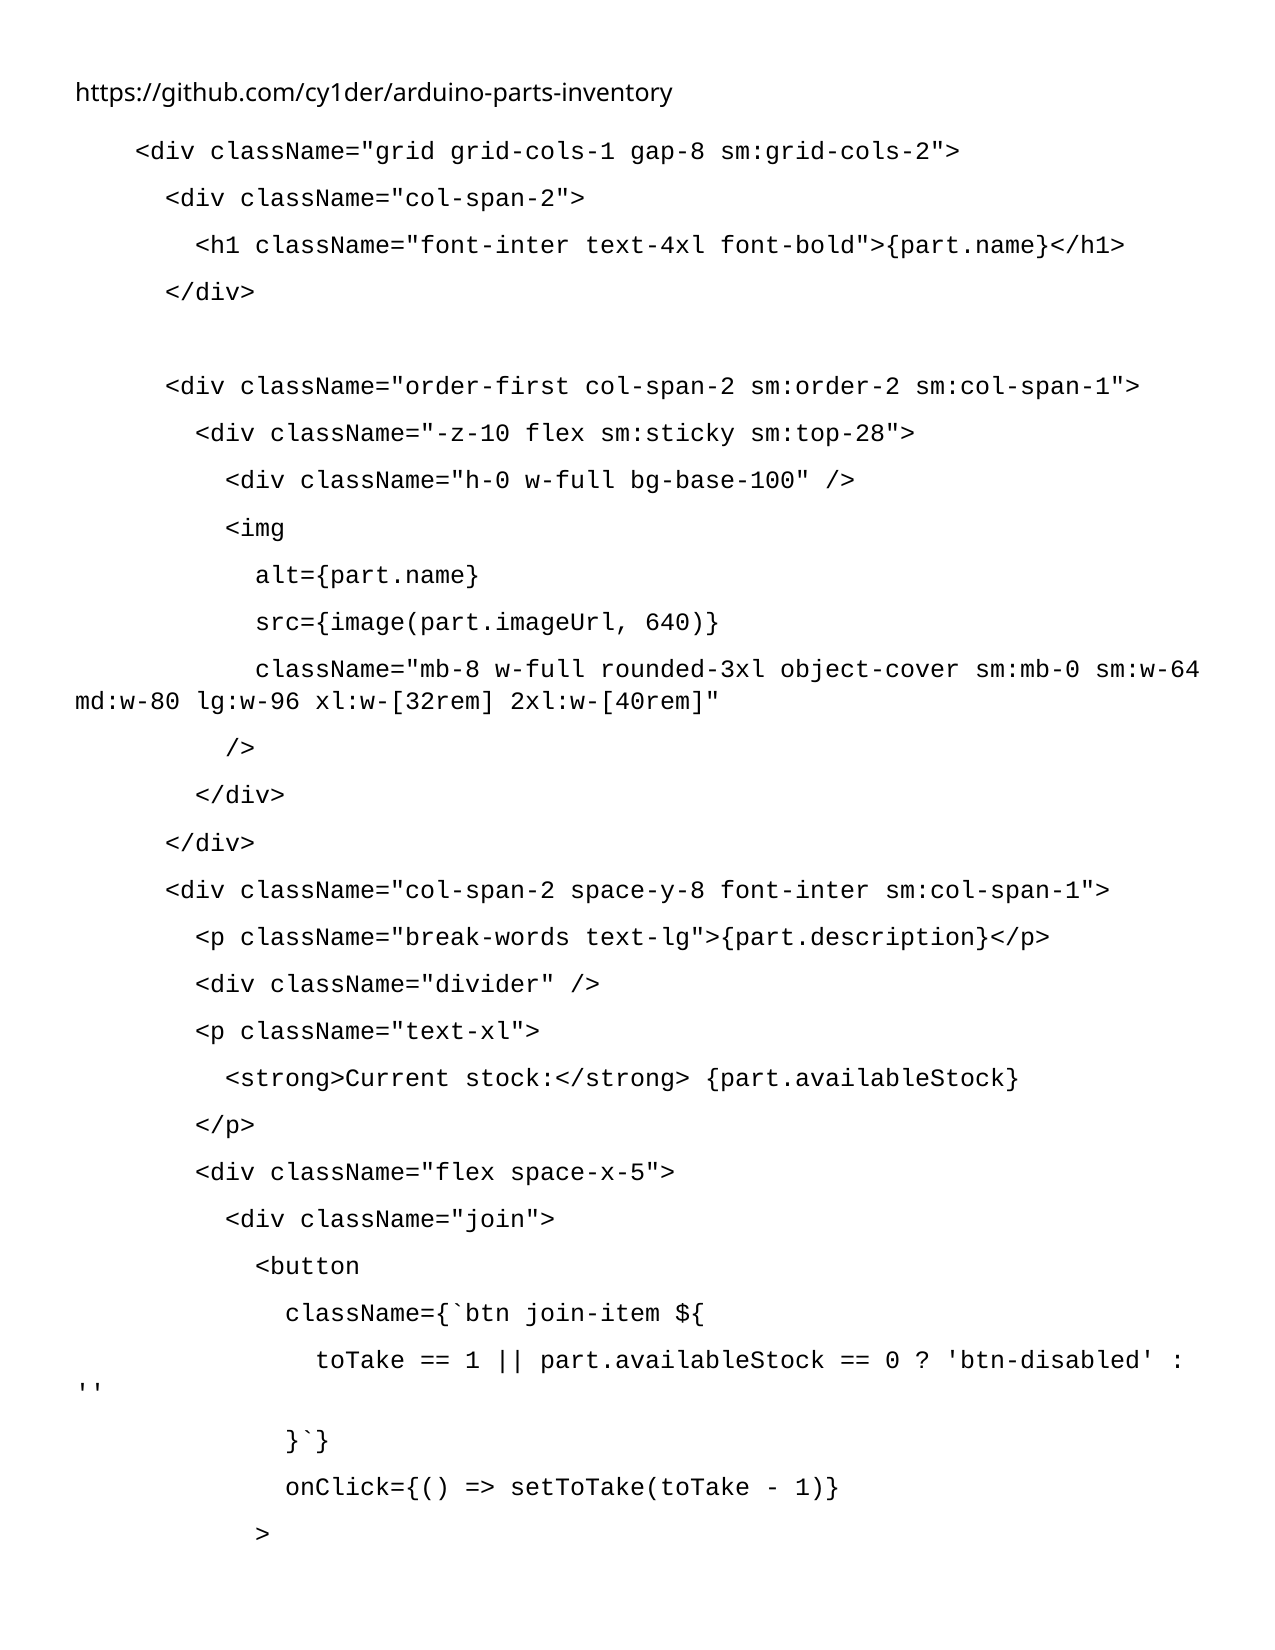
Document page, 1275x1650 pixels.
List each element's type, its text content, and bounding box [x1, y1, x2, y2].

text <p className="text-xl"> [75, 1018, 1200, 1047]
text }`} [75, 1428, 1200, 1456]
text src={image(part.imageUrl, 640)} [75, 609, 1200, 638]
text <strong>Current stock:</strong> {part.availableStock} [75, 1066, 1200, 1094]
text <div className="order-first col-span-2 sm:order-2 sm:col-span-1"> [75, 374, 1200, 402]
text alt={part.name} [75, 562, 1200, 591]
text </p> [75, 1113, 1200, 1141]
text <button [75, 1254, 1200, 1282]
text <div className="grid grid-cols-1 gap-8 sm:grid-cols-2"> [75, 138, 1200, 167]
text <div className="-z-10 flex sm:sticky sm:top-28"> [75, 421, 1200, 449]
text toTake == 1 || part.availableStock == 0 ? 'btn-disabled' : '' [75, 1348, 1200, 1409]
text <h1 className="font-inter text-4xl font-bold">{part.name}</h1> [75, 233, 1200, 261]
text <div className="col-span-2 space-y-8 font-inter sm:col-span-1"> [75, 877, 1200, 906]
text <div className="col-span-2"> [75, 186, 1200, 214]
text className={`btn join-item ${ [75, 1301, 1200, 1329]
text </div> [75, 830, 1200, 858]
text </div> [75, 783, 1200, 811]
text onClick={() => setToTake(toTake - 1)} [75, 1475, 1200, 1503]
text <img [75, 515, 1200, 543]
text <div className="flex space-x-5"> [75, 1160, 1200, 1188]
text </div> [75, 280, 1200, 308]
text > [75, 1522, 1200, 1550]
text <div className="h-0 w-full bg-base-100" /> [75, 468, 1200, 496]
text <div className="divider" /> [75, 971, 1200, 1000]
text /> [75, 736, 1200, 764]
text <p className="break-words text-lg">{part.description}</p> [75, 924, 1200, 953]
text className="mb-8 w-full rounded-3xl object-cover sm:mb-0 sm:w-64 md:w-80 lg:w-96 xl:w-[32rem] 2xl:w-[40rem]" [75, 656, 1200, 717]
text <div className="join"> [75, 1207, 1200, 1235]
